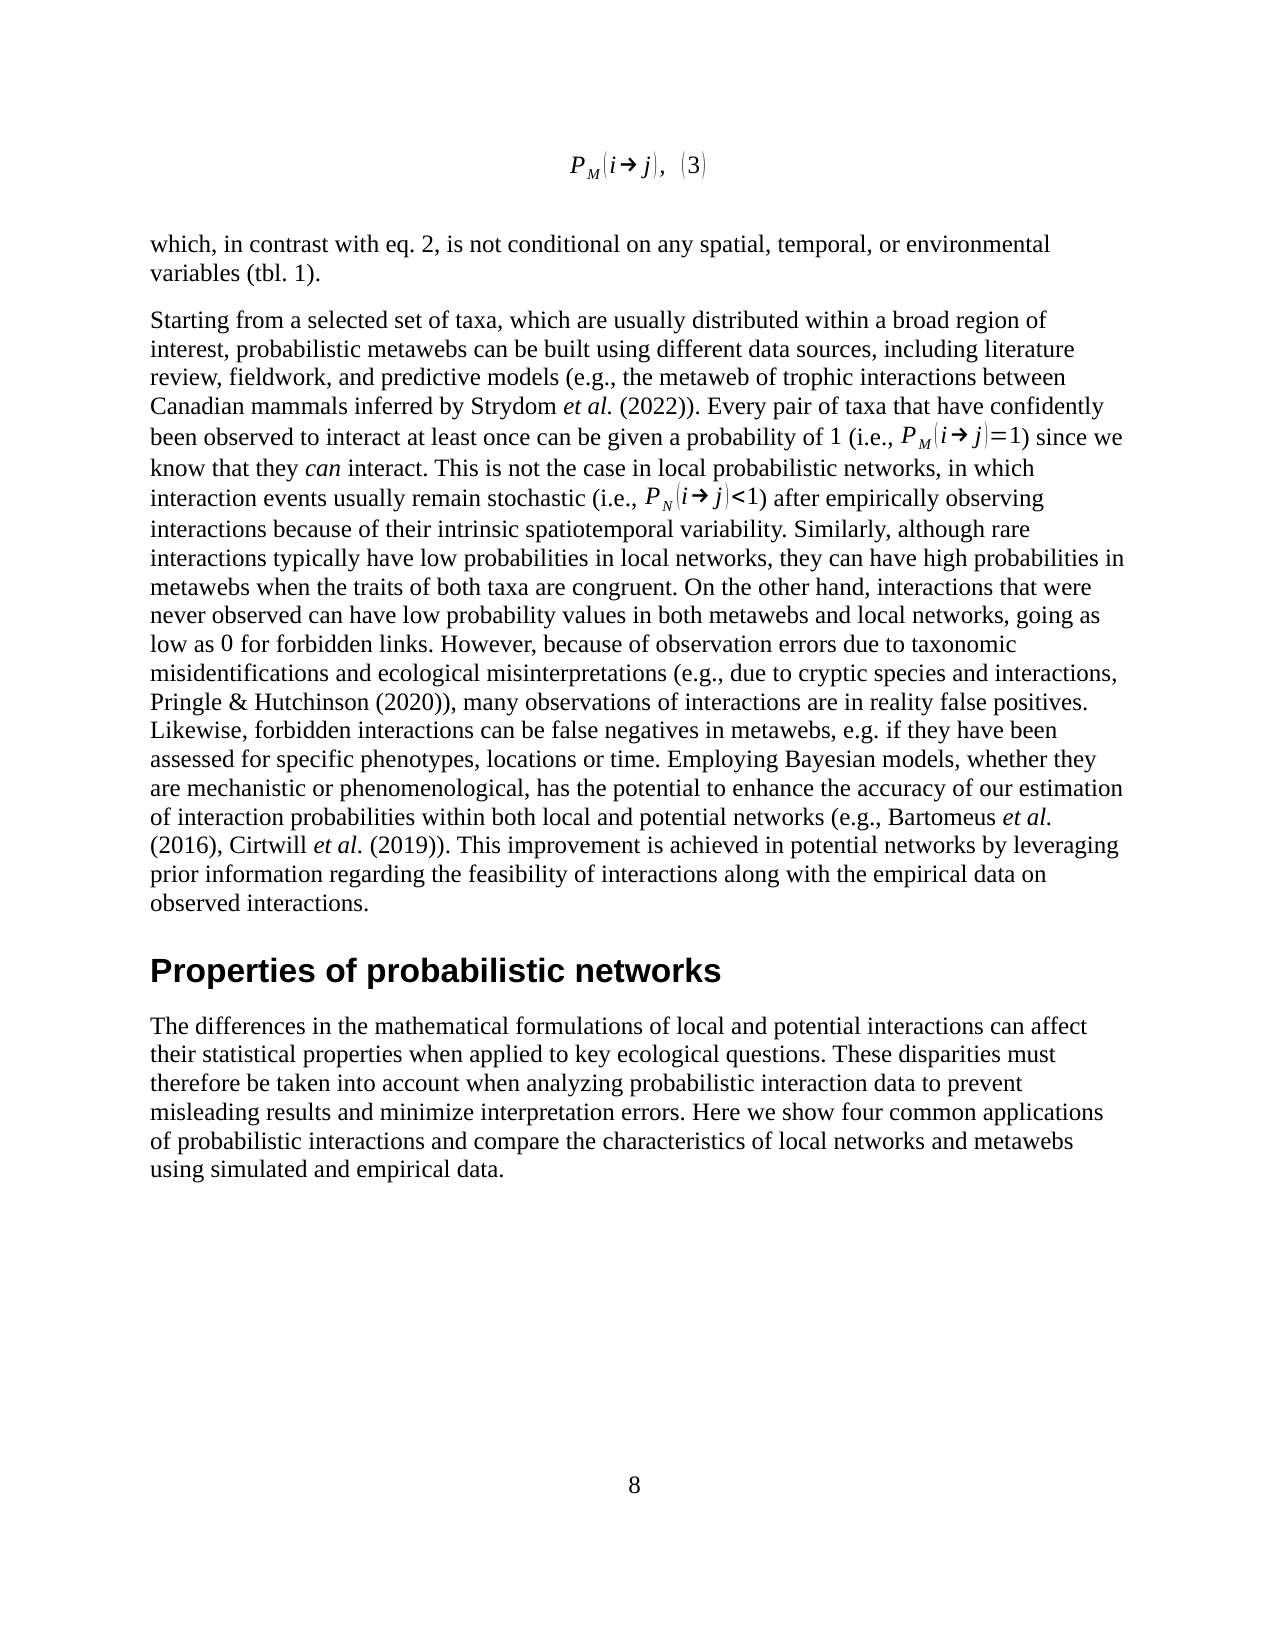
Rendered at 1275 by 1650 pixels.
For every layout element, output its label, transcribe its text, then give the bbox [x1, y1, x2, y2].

text The differences in the mathematical formulations of local and potential interactions can affect their statistical properties when applied to key ecological questions. These disparities must therefore be taken into account when analyzing probabilistic interaction data to prevent misleading results and minimize interpretation errors. Here we show four common applications of probabilistic interactions and compare the characteristics of local networks and metawebs using simulated and empirical data. [150, 1011, 1125, 1183]
subtitle Properties of probabilistic networks [150, 951, 1125, 989]
text which, in contrast with eq. 2, is not conditional on any spatial, temporal, or environmental variables (tbl. 1). [150, 229, 1125, 287]
text Starting from a selected set of taxa, which are usually distributed within a broad region of interest, probabilistic metawebs can be built using different data sources, including literature review, fieldwork, and predictive models (e.g., the metaweb of trophic interactions between Canadian mammals inferred by Strydom et al. (2022)). Every pair of taxa that have confidently been observed to interact at least once can be given a probability of (i.e., ) since we know that they can interact. This is not the case in local probabilistic networks, in which interaction events usually remain stochastic (i.e., ) after empirically observing interactions because of their intrinsic spatiotemporal variability. Similarly, although rare interactions typically have low probabilities in local networks, they can have high probabilities in metawebs when the traits of both taxa are congruent. On the other hand, interactions that were never observed can have low probability values in both metawebs and local networks, going as low as for forbidden links. However, because of observation errors due to taxonomic misidentifications and ecological misinterpretations (e.g., due to cryptic species and interactions, Pringle & Hutchinson (2020)), many observations of interactions are in reality false positives. Likewise, forbidden interactions can be false negatives in metawebs, e.g. if they have been assessed for specific phenotypes, locations or time. Employing Bayesian models, whether they are mechanistic or phenomenological, has the potential to enhance the accuracy of our estimation of interaction probabilities within both local and potential networks (e.g., Bartomeus et al. (2016), Cirtwill et al. (2019)). This improvement is achieved in potential networks by leveraging prior information regarding the feasibility of interactions along with the empirical data on observed interactions. [150, 305, 1125, 917]
